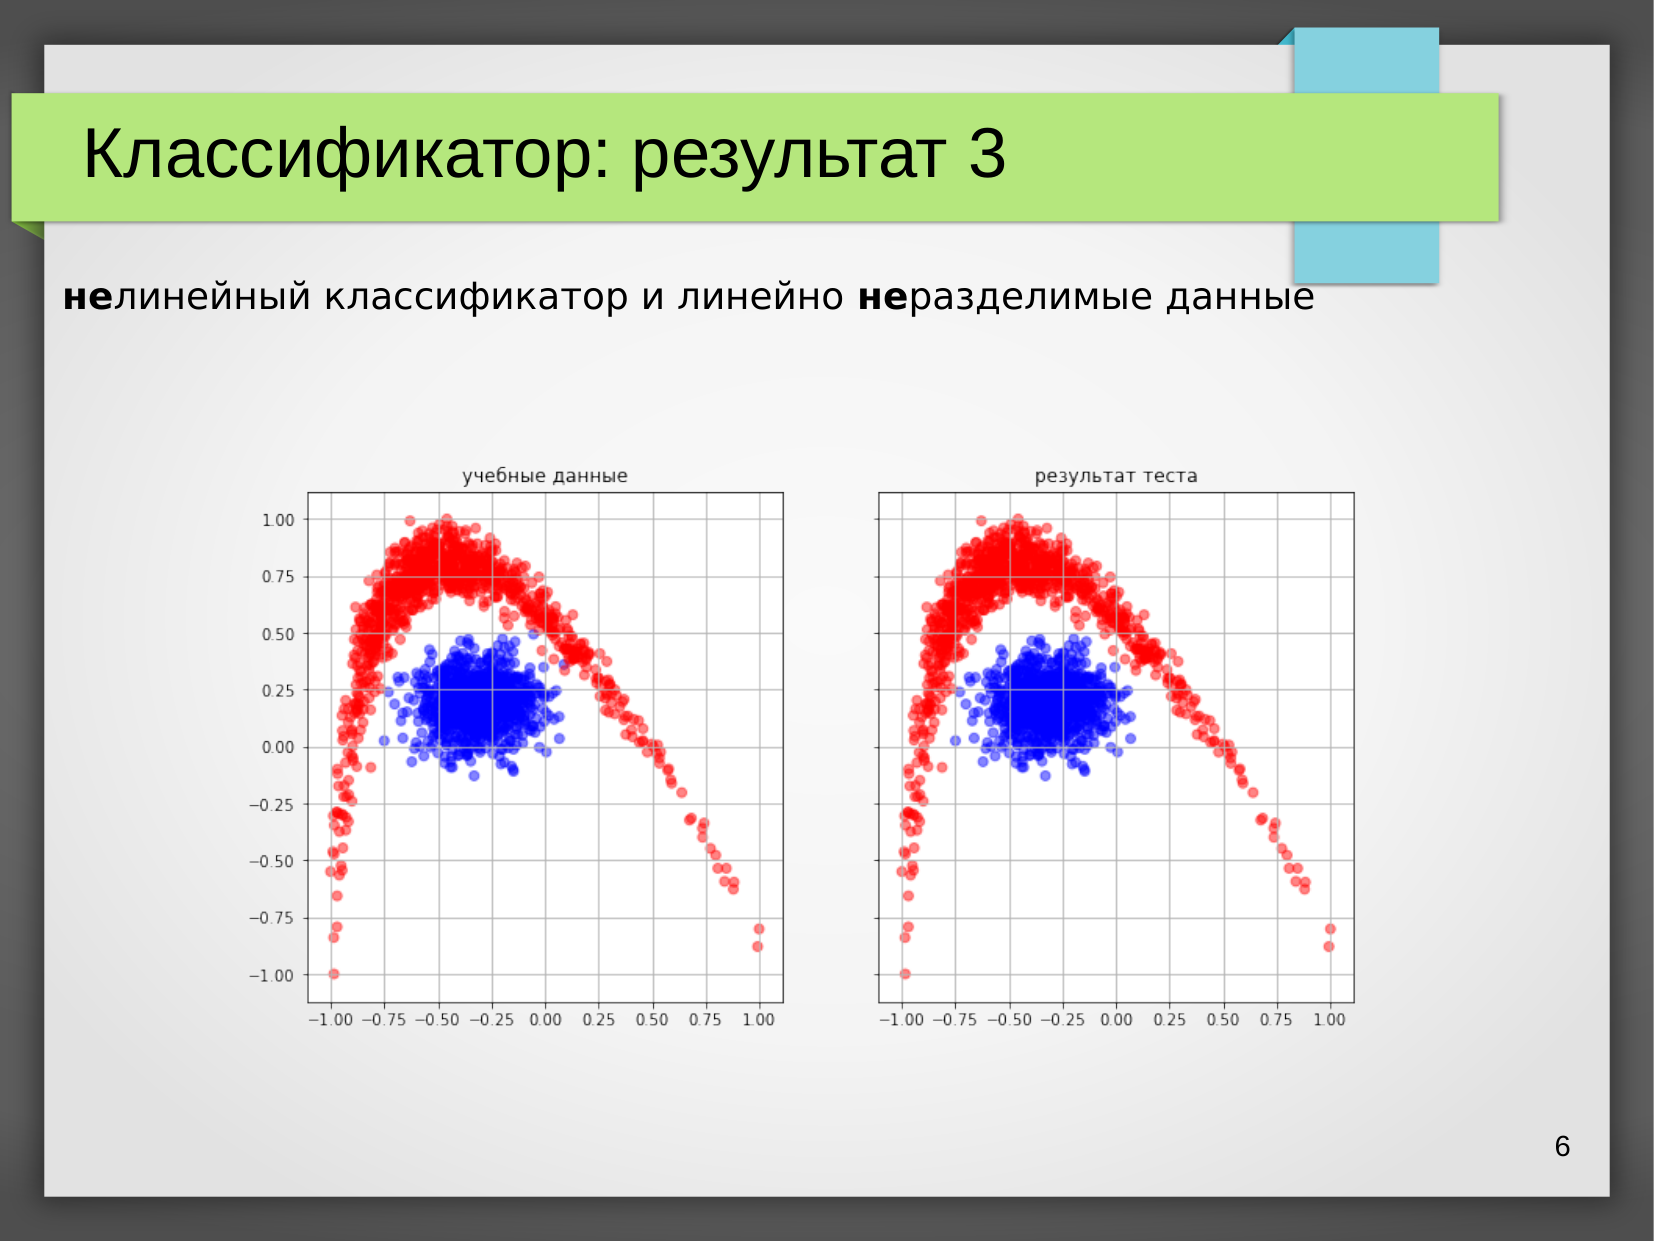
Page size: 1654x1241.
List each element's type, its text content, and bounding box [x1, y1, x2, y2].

text_box нелинейный классификатор и линейно неразделимые данные [47, 267, 1536, 331]
title Классификатор: результат 3 [82, 49, 1571, 257]
picture [0, 0, 1654, 1241]
